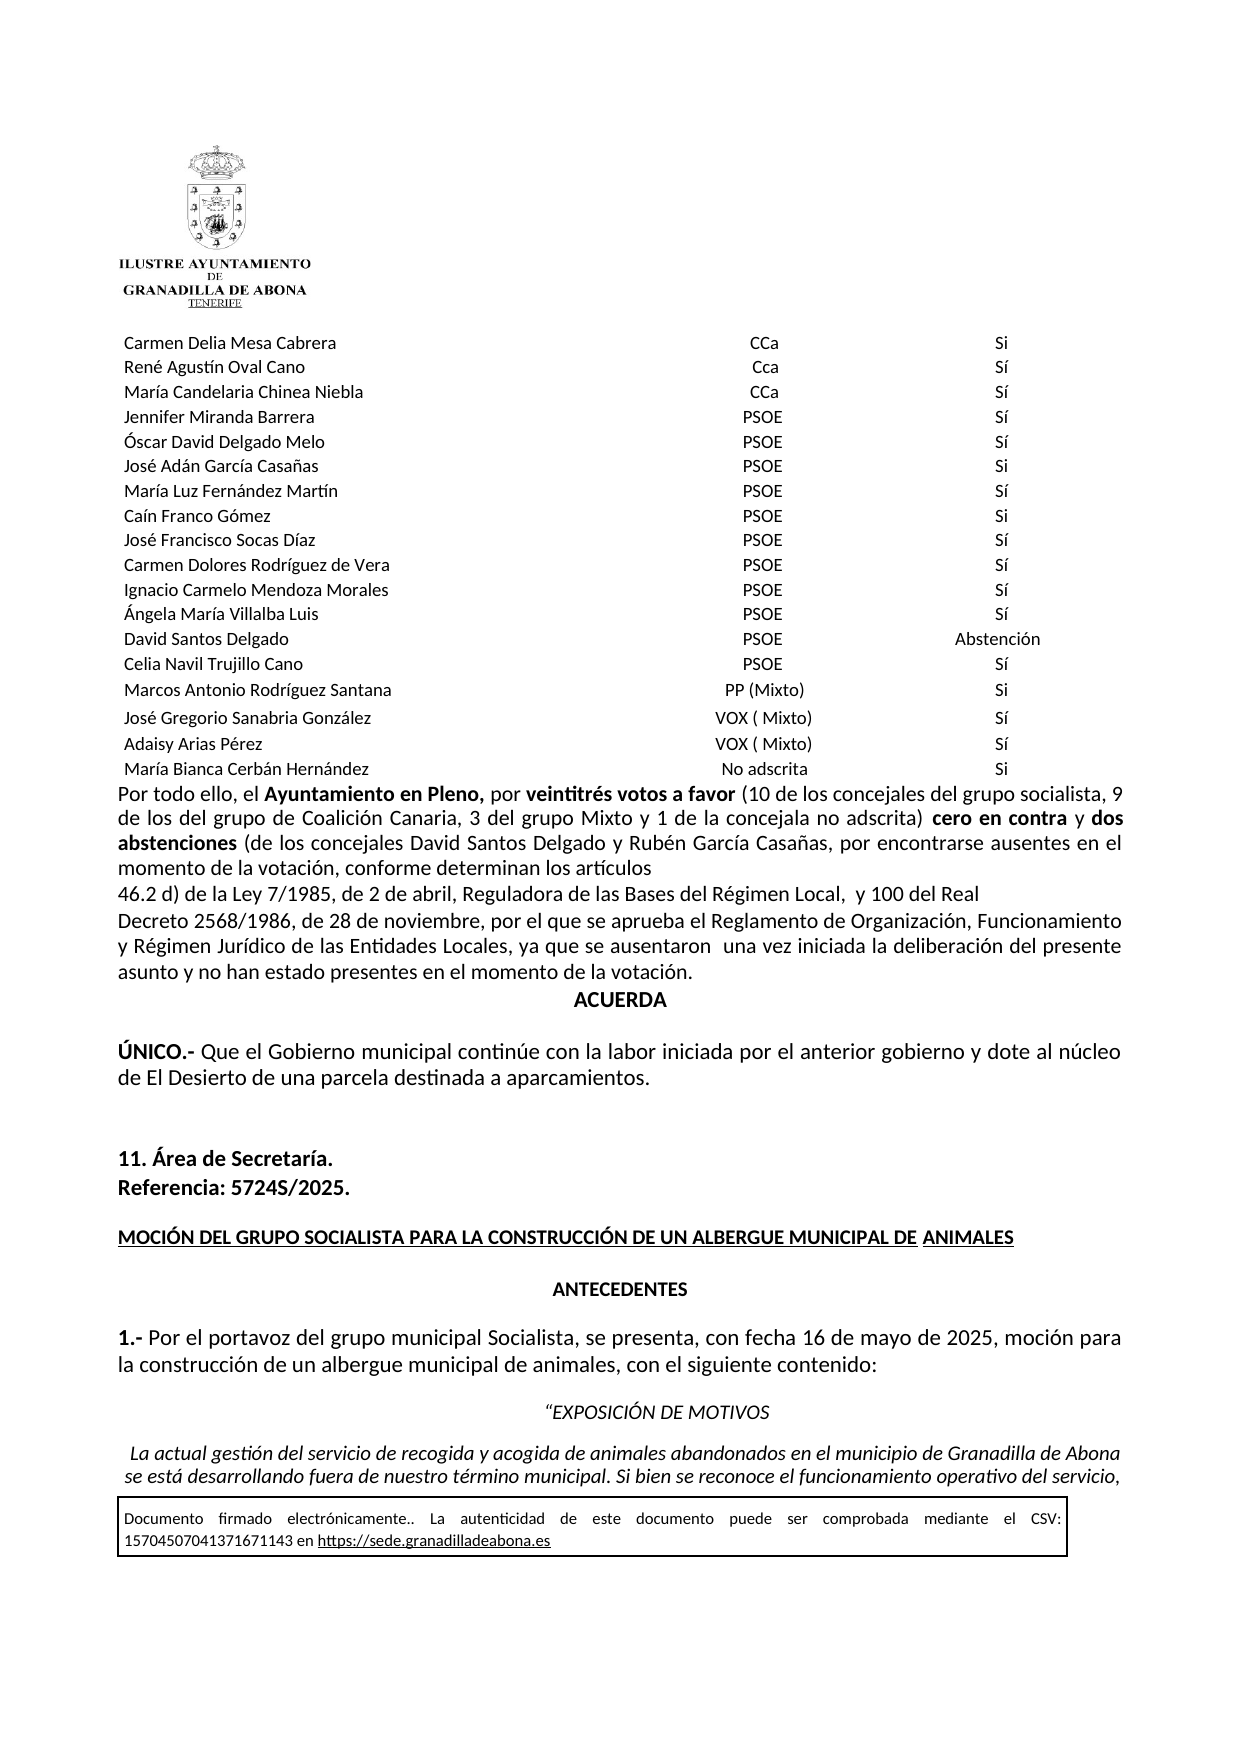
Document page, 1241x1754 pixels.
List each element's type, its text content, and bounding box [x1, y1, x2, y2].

table_cell Si [955, 455, 1048, 479]
table_cell Marcos Antonio Rodríguez Santana [124, 678, 715, 706]
table_cell Sí [955, 706, 1048, 732]
table_cell CCa [715, 380, 955, 405]
table_cell María Candelaria Chinea Niebla [124, 380, 715, 405]
table_cell Abstención [955, 627, 1048, 652]
table_cell Jennifer Miranda Barrera [124, 405, 715, 430]
table_cell PSOE [715, 553, 955, 578]
table_cell María Bianca Cerbán Hernández [124, 757, 715, 782]
table_cell Celia Navil Trujillo Cano [124, 652, 715, 678]
table_cell Sí [955, 479, 1048, 504]
text Referencia: 5724S/2025. [118, 1173, 470, 1202]
table_cell Cca [750, 356, 955, 380]
table_cell Sí [955, 356, 1048, 380]
table_cell PSOE [715, 430, 955, 454]
table_cell Caín Franco Gómez [124, 504, 715, 528]
table_cell René Agustín Oval Cano [124, 356, 750, 380]
table_cell María Luz Fernández Martín [124, 479, 715, 504]
table_cell Óscar David Delgado Melo [124, 430, 715, 454]
table_cell Ignacio Carmelo Mendoza Morales [124, 578, 715, 603]
table_cell Si [955, 331, 1048, 356]
table_cell Sí [955, 430, 1048, 454]
table_cell Si [955, 678, 1048, 706]
table_cell VOX ( Mixto) [715, 706, 955, 732]
table_cell Si [955, 757, 1048, 782]
table_cell Carmen Delia Mesa Cabrera [124, 331, 750, 356]
table_cell Adaisy Arias Pérez [124, 732, 715, 757]
table_cell José Francisco Socas Díaz [124, 529, 715, 553]
table_cell PSOE [715, 504, 955, 528]
text Decreto 2568/1986, de 28 de noviembre, por el que se aprueba el Reglamento de Organización, Funcionamiento y Régimen Jurídico de las Entidades Locales, ya que se ausentaron una vez iniciada la deliberación del presente asunto y no han estado presentes en el momento de la votación. [118, 909, 1124, 985]
table_cell Sí [955, 405, 1048, 430]
table_cell CCa [750, 331, 955, 356]
table_cell PSOE [715, 603, 955, 627]
table_cell PP (Mixto) [715, 678, 955, 706]
table_cell Sí [955, 529, 1048, 553]
table_cell Sí [955, 603, 1048, 627]
text 11. Área de Secretaría. [118, 1144, 470, 1172]
subtitle ACUERDA [118, 985, 1122, 1013]
text La actual gestión del servicio de recogida y acogida de animales abandonados en el municipio de Granadilla de Abona se está desarrollando fuera de nuestro término municipal. Si bien se reconoce el funcionamiento operativo del servicio, [118, 1441, 1124, 1489]
table_cell VOX ( Mixto) [715, 732, 955, 757]
table_cell Sí [955, 732, 1048, 757]
text Por todo ello, el Ayuntamiento en Pleno, por veintitrés votos a favor (10 de los concejales del grupo socialista, 9 de los del grupo de Coalición Canaria, 3 del grupo Mixto y 1 de la concejala no adscrita) cero en contra y dos abstenciones (de los concejales David Santos Delgado y Rubén García Casañas, por encontrarse ausentes en el momento de la votación, conforme determinan los artículos [118, 782, 1124, 881]
text 1.- Por el portavoz del grupo municipal Socialista, se presenta, con fecha 16 de mayo de 2025, moción para la construcción de un albergue municipal de animales, con el siguiente contenido: [118, 1324, 1124, 1378]
table_cell Sí [955, 652, 1048, 678]
table_cell PSOE [715, 529, 955, 553]
text “EXPOSICIÓN DE MOTIVOS [140, 1399, 1175, 1425]
table_cell José Adán García Casañas [124, 455, 715, 479]
table_cell PSOE [715, 652, 955, 678]
table_cell PSOE [715, 455, 955, 479]
table_cell Carmen Dolores Rodríguez de Vera [124, 553, 715, 578]
table_cell Ángela María Villalba Luis [124, 603, 715, 627]
text 46.2 d) de la Ley 7/1985, de 2 de abril, Reguladora de las Bases del Régimen Local, y 100 del Real [118, 881, 1124, 906]
table_cell PSOE [715, 479, 955, 504]
table_cell Si [955, 504, 1048, 528]
table_cell No adscrita [715, 757, 955, 782]
text ANTECEDENTES [118, 1276, 1122, 1302]
table_cell Sí [955, 553, 1048, 578]
table_cell Sí [955, 578, 1048, 603]
table_cell PSOE [715, 405, 955, 430]
table_cell José Gregorio Sanabria González [124, 706, 715, 732]
text MOCIÓN DEL GRUPO SOCIALISTA PARA LA CONSTRUCCIÓN DE UN ALBERGUE MUNICIPAL DE ANIMALES [118, 1224, 1131, 1249]
table_cell PSOE [715, 627, 955, 652]
table_cell Sí [955, 380, 1048, 405]
table_cell PSOE [715, 578, 955, 603]
text ÚNICO.- Que el Gobierno municipal continúe con la labor iniciada por el anterior gobierno y dote al núcleo de El Desierto de una parcela destinada a aparcamientos. [118, 1038, 1124, 1091]
table_cell David Santos Delgado [124, 627, 715, 652]
